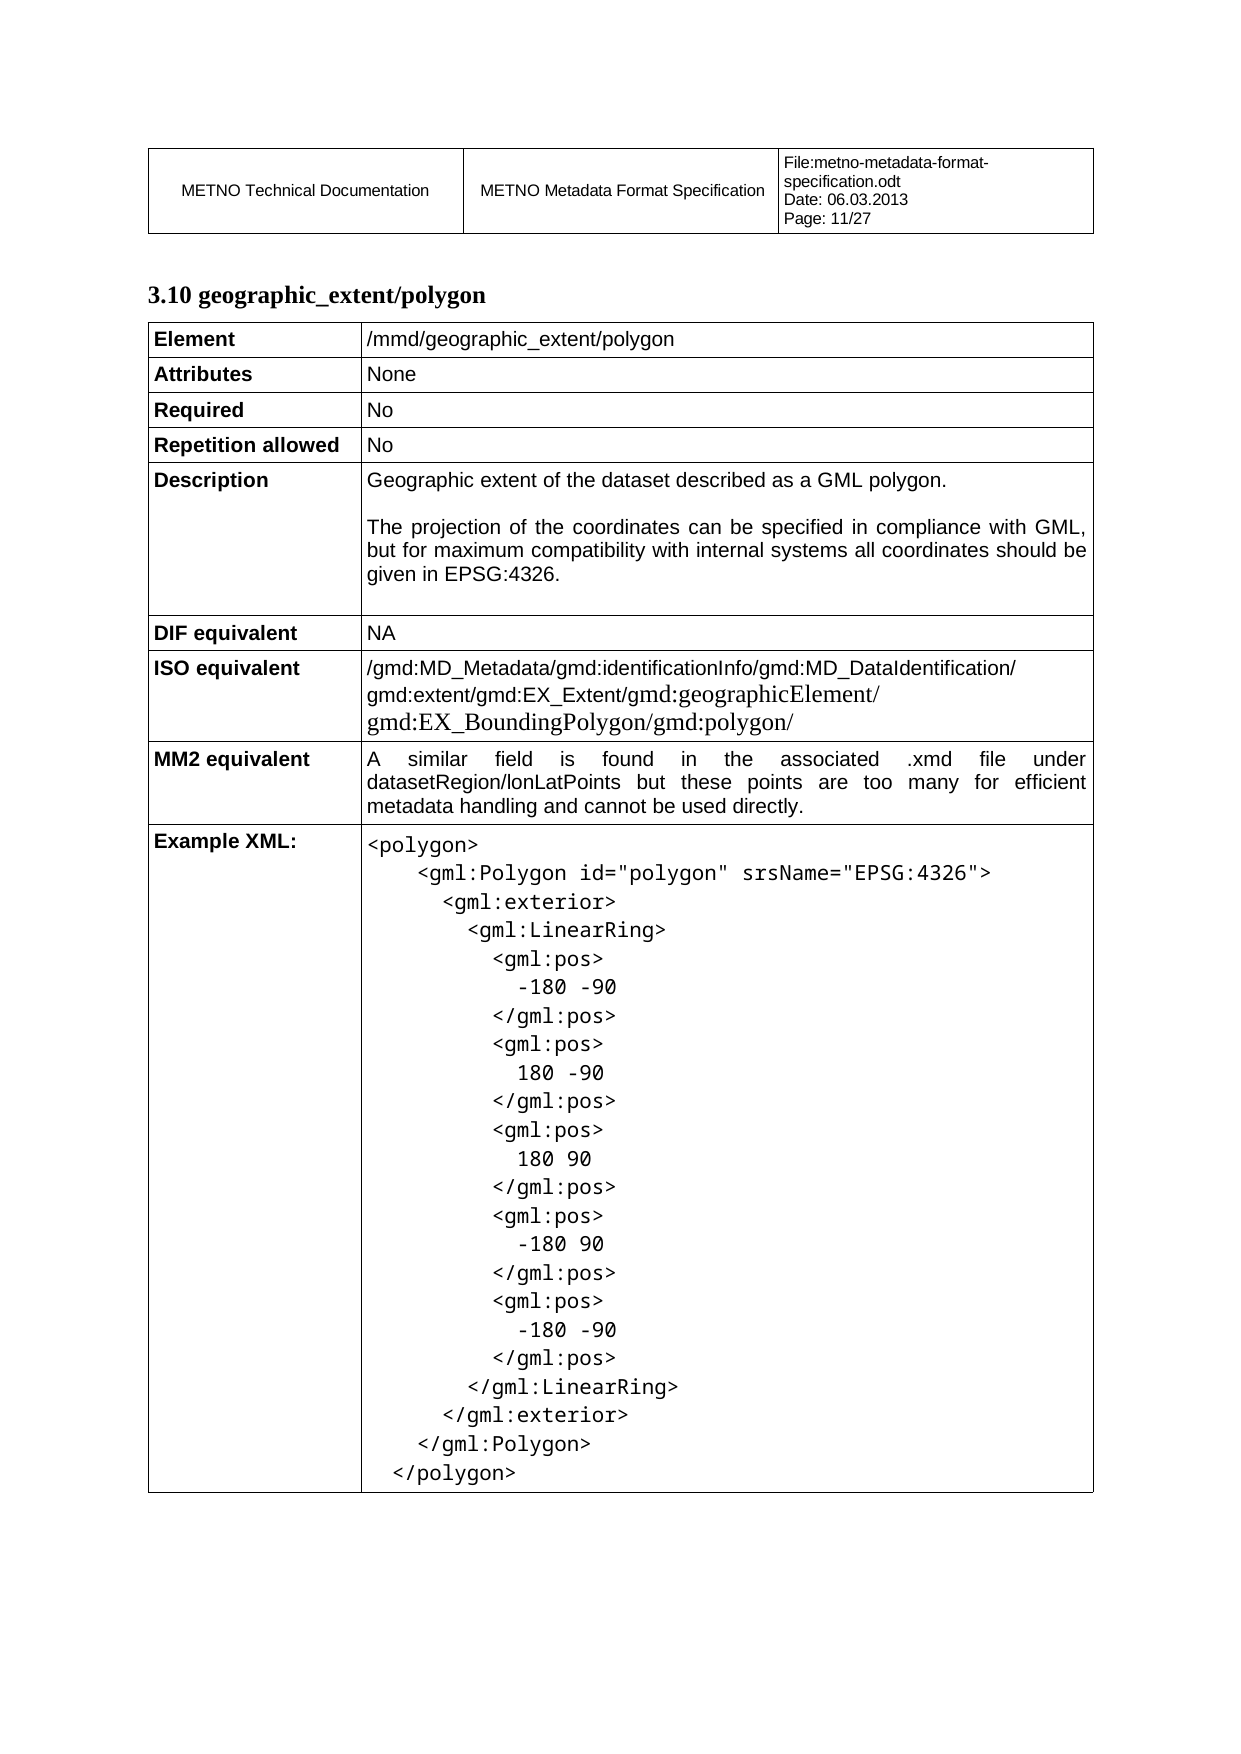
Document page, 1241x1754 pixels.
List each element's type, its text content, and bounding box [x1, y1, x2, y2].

table_cell No [362, 393, 1093, 427]
table_cell /gmd:MD_Metadata/gmd:identificationInfo/gmd:MD_DataIdentification/gmd:extent/gmd:EX_Extent/gmd:geographicElement/gmd:EX_BoundingPolygon/gmd:polygon/ [362, 651, 1093, 741]
table_header /mmd/geographic_extent/polygon [362, 323, 1093, 357]
table_cell No [362, 428, 1093, 462]
table_cell Attributes [149, 358, 361, 392]
table_cell MM2 equivalent [149, 742, 361, 824]
table_cell ISO equivalent [149, 651, 361, 741]
table_cell Description [149, 463, 361, 615]
table_cell None [362, 358, 1093, 392]
subtitle geographic_extent/polygon [148, 281, 1093, 309]
table_cell Example XML: [149, 825, 361, 1492]
table_cell DIF equivalent [149, 616, 361, 650]
table_cell Required [149, 393, 361, 427]
table_cell <polygon> <gml:Polygon id="polygon" srsName="EPSG:4326"> <gml:exterior> <gml:LinearRing> <gml:pos> -180 -90 </gml:pos> <gml:pos> 180 -90 </gml:pos> <gml:pos> 180 90 </gml:pos> <gml:pos> -180 90 </gml:pos> <gml:pos> -180 -90 </gml:pos> </gml:LinearRing> </gml:exterior> </gml:Polygon> </polygon> [362, 825, 1093, 1492]
table_cell A similar field is found in the associated .xmd file under datasetRegion/lonLatPoints but these points are too many for efficient metadata handling and cannot be used directly. [362, 742, 1093, 824]
table_header Element [149, 323, 361, 357]
table_cell Geographic extent of the dataset described as a GML polygon. The projection of the coordinates can be specified in compliance with GML, but for maximum compatibility with internal systems all coordinates should be given in EPSG:4326. [362, 463, 1093, 615]
table_cell NA [362, 616, 1093, 650]
table_cell Repetition allowed [149, 428, 361, 462]
